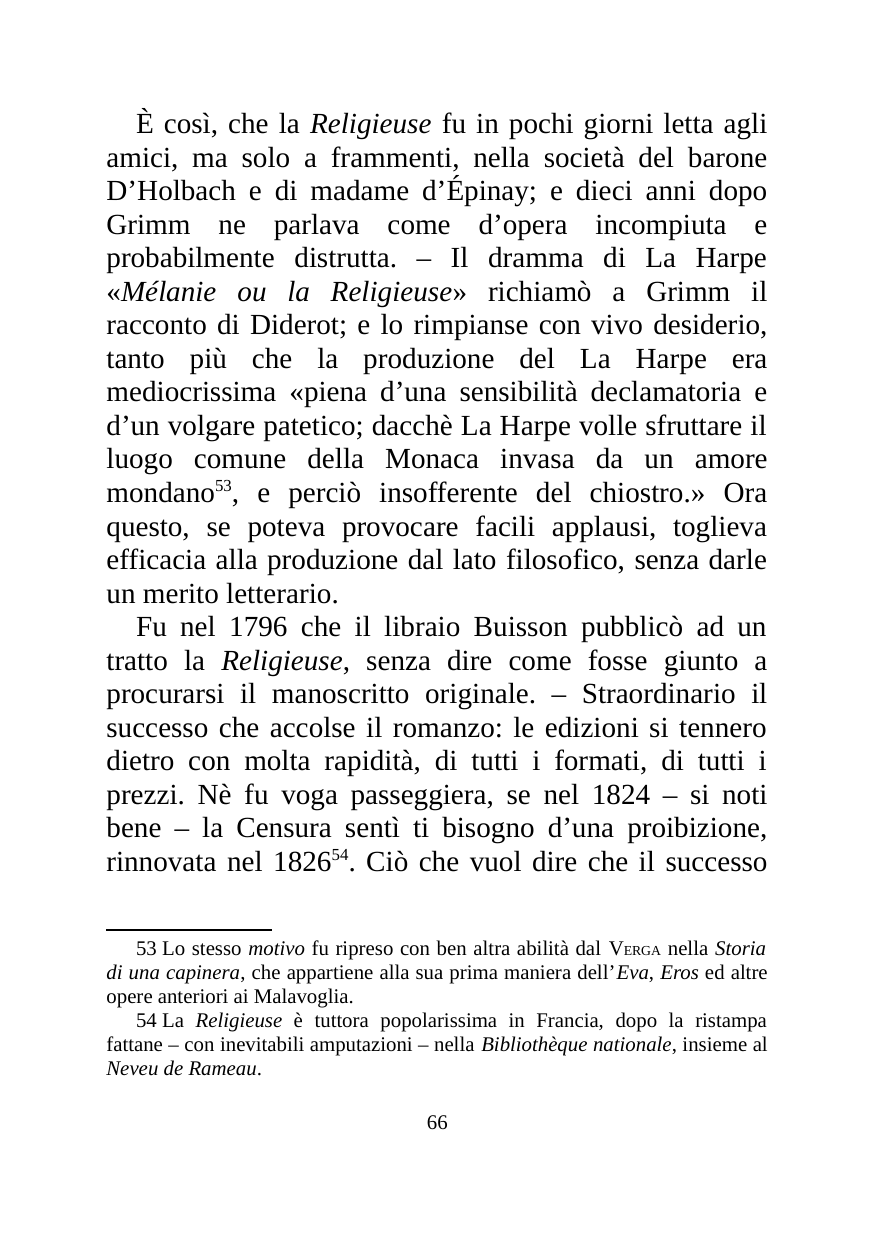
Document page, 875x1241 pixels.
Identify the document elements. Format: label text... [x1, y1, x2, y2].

text È così, che la Religieuse fu in pochi giorni letta agli amici, ma solo a frammenti, nella società del barone D’Holbach e di madame d’Épinay; e dieci anni dopo Grimm ne parlava come d’opera incompiuta e probabilmente distrutta. – Il dramma di La Harpe «Mélanie ou la Religieuse» richiamò a Grimm il racconto di Diderot; e lo rimpianse con vivo desiderio, tanto più che la produzione del La Harpe era mediocrissima «piena d’una sensibilità declamatoria e d’un volgare patetico; dacchè La Harpe volle sfruttare il luogo comune della Monaca invasa da un amore mondano, e perciò insofferente del chiostro.» Ora questo, se poteva provocare facili applausi, toglieva efficacia alla produzione dal lato filosofico, senza darle un merito letterario. [106, 106, 768, 609]
text La Religieuse è tuttora popolarissima in Francia, dopo la ristampa fattane – con inevitabili amputazioni – nella Bibliothèque nationale, insieme al Neveu de Rameau. [106, 1008, 768, 1080]
text Fu nel 1796 che il libraio Buisson pubblicò ad un tratto la Religieuse, senza dire come fosse giunto a procurarsi il manoscritto originale. – Straordinario il successo che accolse il romanzo: le edizioni si tennero dietro con molta rapidità, di tutti i formati, di tutti i prezzi. Nè fu voga passeggiera, se nel 1824 – si noti bene – la Censura sentì ti bisogno d’una proibizione, rinnovata nel 1826. Ciò che vuol dire che il successo [106, 609, 768, 878]
text Lo stesso motivo fu ripreso con ben altra abilità dal Verga nella Storia di una capinera, che appartiene alla sua prima maniera dell’Eva, Eros ed altre opere anteriori ai Malavoglia. [106, 936, 768, 1008]
